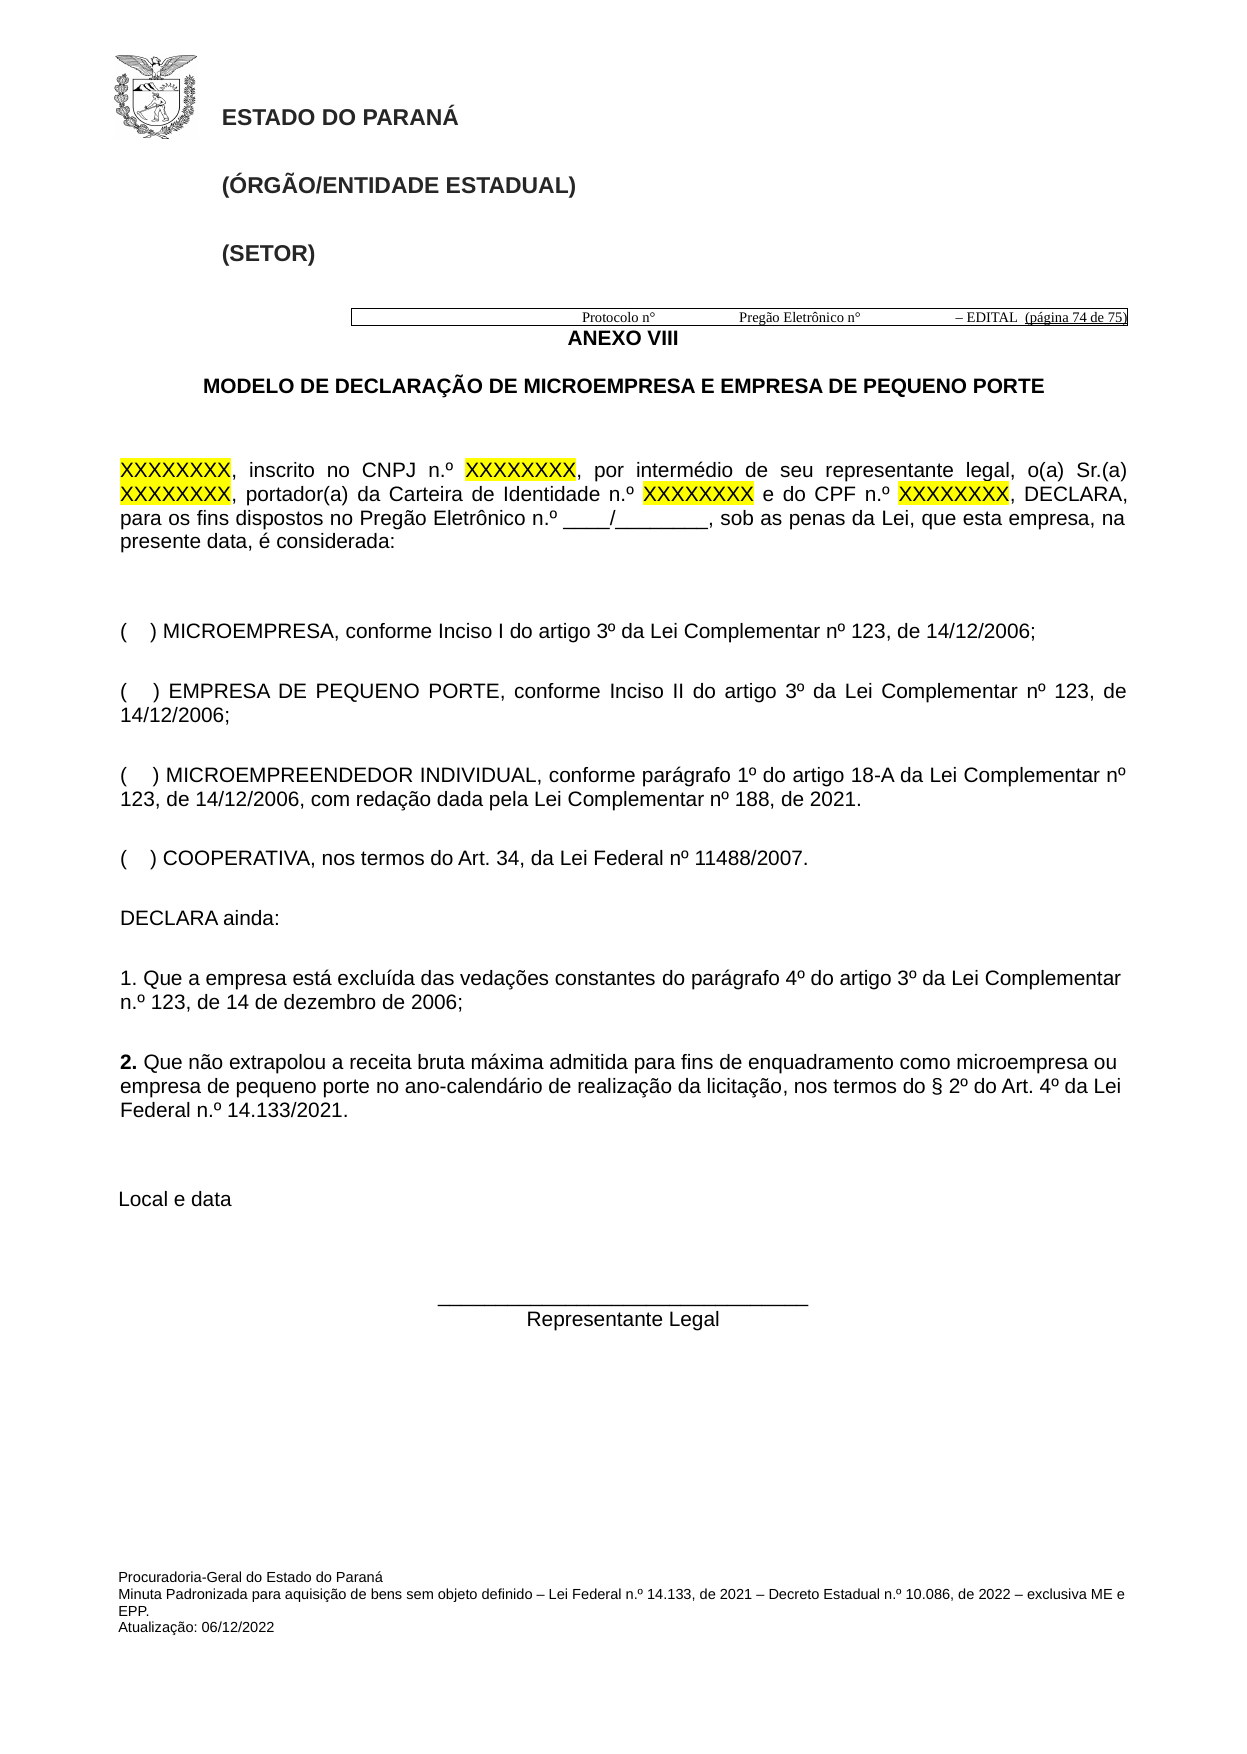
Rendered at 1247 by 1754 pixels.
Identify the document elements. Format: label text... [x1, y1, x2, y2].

text ( ) COOPERATIVA, nos termos do Art. 34, da Lei Federal nº 11488/2007. [120, 846, 1128, 870]
text Local e data [118, 1187, 1128, 1211]
text DECLARA ainda: [120, 906, 1128, 930]
text XXXXXXXX, inscrito no CNPJ n.º XXXXXXXX, por intermédio de seu representante legal, o(a) Sr.(a) XXXXXXXX, portador(a) da Carteira de Identidade n.º XXXXXXXX e do CPF n.º XXXXXXXX, DECLARA, para os fins dispostos no Pregão Eletrônico n.º ____/________, sob as penas da Lei, que esta empresa, na presente data, é considerada: [120, 457, 1128, 553]
text 1. Que a empresa está excluída das vedações constantes do parágrafo 4º do artigo 3º da Lei Complementar n.º 123, de 14 de dezembro de 2006; [120, 966, 1128, 1014]
text ( ) MICROEMPREENDEDOR INDIVIDUAL, conforme parágrafo 1º do artigo 18-A da Lei Complementar nº 123, de 14/12/2006, com redação dada pela Lei Complementar nº 188, de 2021. [120, 762, 1128, 810]
text ANEXO VIII [118, 326, 1128, 350]
text 2. Que não extrapolou a receita bruta máxima admitida para fins de enquadramento como microempresa ou empresa de pequeno porte no ano-calendário de realização da licitação, nos termos do § 2º do Art. 4º da Lei Federal n.º 14.133/2021. [120, 1049, 1128, 1121]
picture [113, 54, 199, 140]
text ( ) MICROEMPRESA, conforme Inciso I do artigo 3º da Lei Complementar nº 123, de 14/12/2006; [120, 619, 1128, 643]
text Representante Legal [118, 1307, 1128, 1331]
text MODELO DE DECLARAÇÃO DE MICROEMPRESA E EMPRESA DE PEQUENO PORTE [120, 374, 1128, 398]
text ( ) EMPRESA DE PEQUENO PORTE, conforme Inciso II do artigo 3º da Lei Complementar nº 123, de 14/12/2006; [120, 679, 1128, 727]
text ________________________________ [118, 1283, 1128, 1307]
